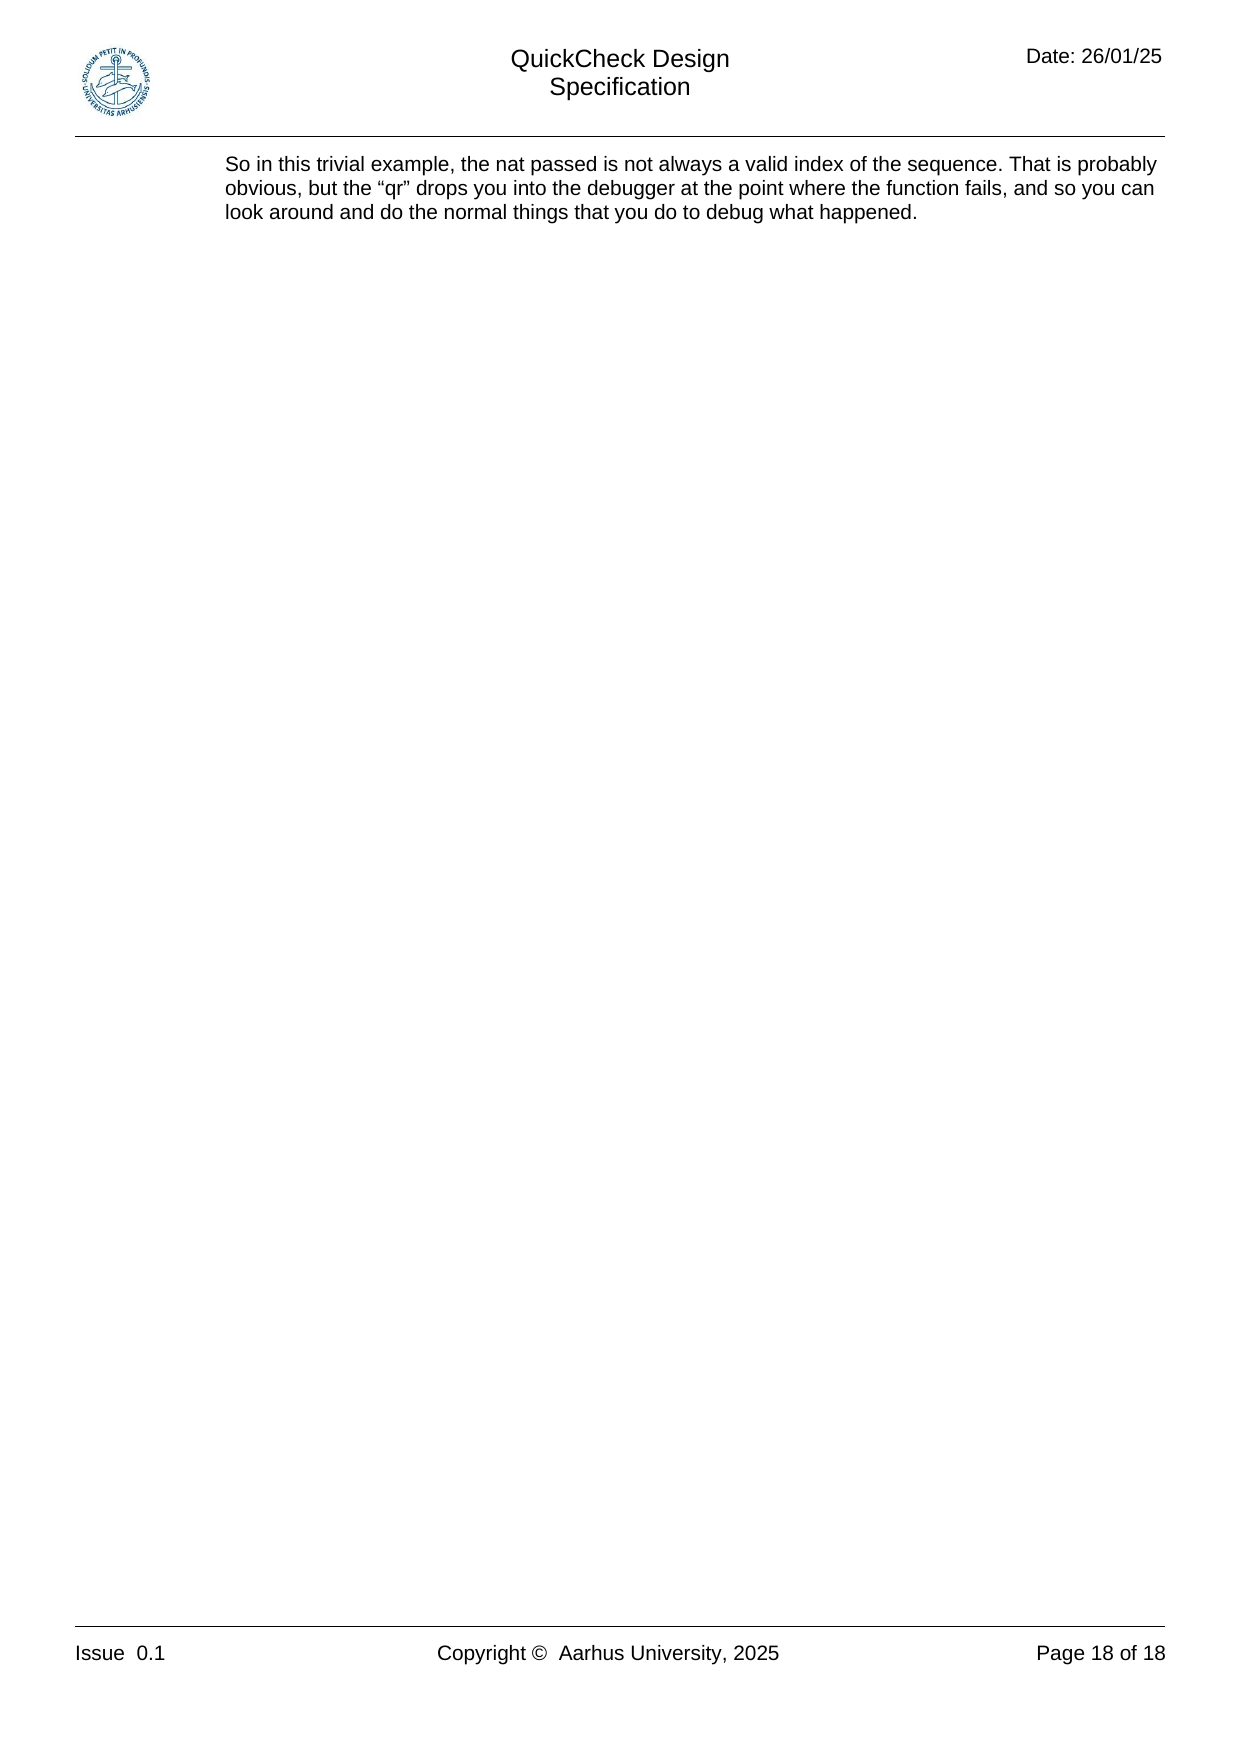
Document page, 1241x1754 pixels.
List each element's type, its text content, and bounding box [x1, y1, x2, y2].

text So in this trivial example, the nat passed is not always a valid index of the sequence. That is probably obvious, but the “qr” drops you into the debugger at the point where the function fails, and so you can look around and do the normal things that you do to debug what happened. [225, 152, 1165, 224]
picture [78, 44, 153, 120]
